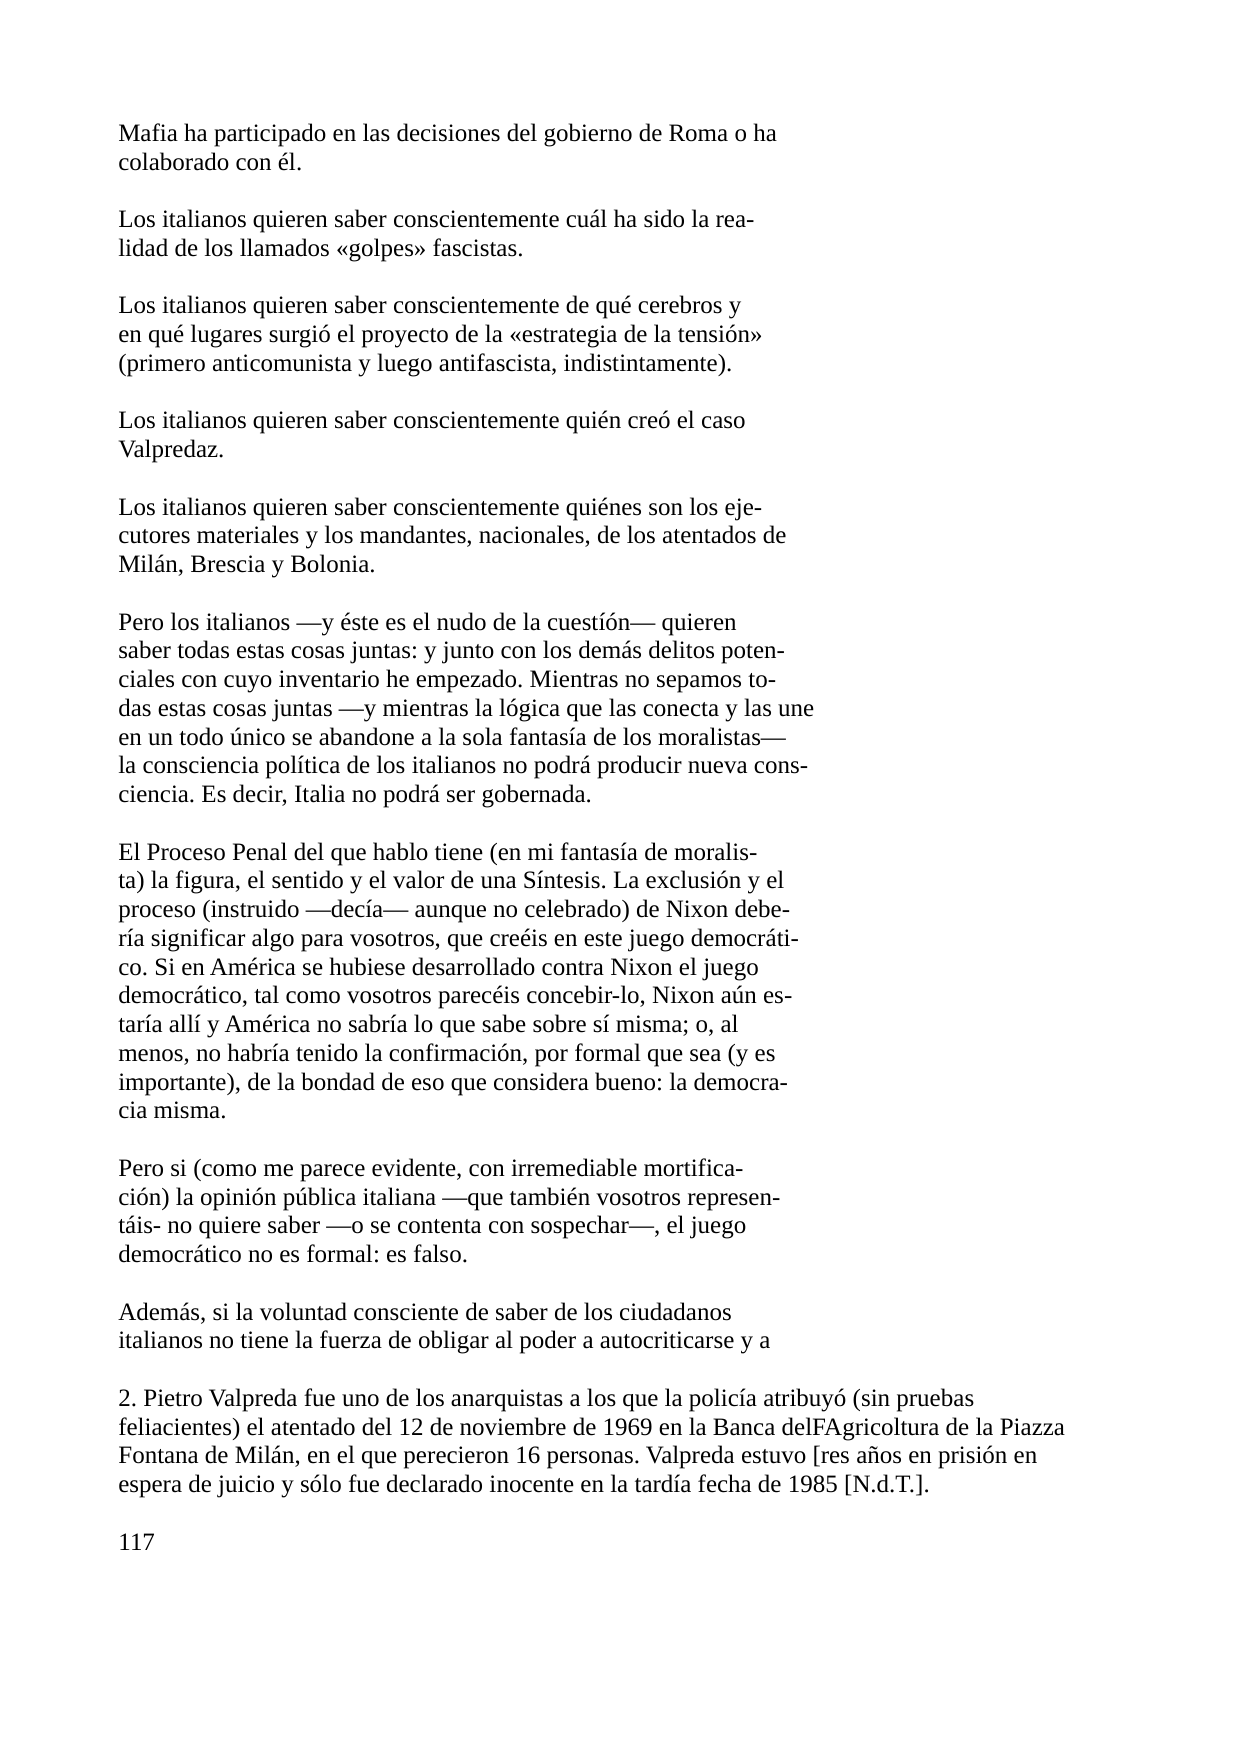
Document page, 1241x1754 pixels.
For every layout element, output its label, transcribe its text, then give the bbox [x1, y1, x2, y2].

text El Proceso Penal del que hablo tiene (en mi fantasía de moralis- [118, 837, 1122, 866]
text proceso (instruido —decía— aunque no celebrado) de Nixon debe- [118, 894, 1122, 923]
text menos, no habría tenido la confirmación, por formal que sea (y es [118, 1038, 1122, 1067]
text en un todo único se abandone a la sola fantasía de los moralistas— [118, 722, 1122, 751]
text Los italianos quieren saber conscientemente quién creó el caso [118, 406, 1122, 434]
text colaborado con él. [118, 147, 1122, 176]
text taría allí y América no sabría lo que sabe sobre sí misma; o, al [118, 1009, 1122, 1038]
text cutores materiales y los mandantes, nacionales, de los atentados de [118, 521, 1122, 549]
text saber todas estas cosas juntas: y junto con los demás delitos poten- [118, 636, 1122, 664]
text Los italianos quieren saber conscientemente quiénes son los eje- [118, 492, 1122, 521]
text 2. Pietro Valpreda fue uno de los anarquistas a los que la policía atribuyó (sin pruebas [118, 1383, 1122, 1412]
text espera de juicio y sólo fue declarado inocente en la tardía fecha de 1985 [N.d.T.]. [118, 1469, 1122, 1498]
text das estas cosas juntas —y mientras la lógica que las conecta y las une [118, 693, 1122, 722]
text ciales con cuyo inventario he empezado. Mientras no sepamos to- [118, 664, 1122, 693]
text Pero los italianos —y éste es el nudo de la cuestíón— quieren [118, 607, 1122, 636]
text democrático no es formal: es falso. [118, 1239, 1122, 1268]
text Los italianos quieren saber conscientemente de qué cerebros y [118, 291, 1122, 319]
text en qué lugares surgió el proyecto de la «estrategia de la tensión» [118, 319, 1122, 348]
text co. Si en América se hubiese desarrollado contra Nixon el juego [118, 952, 1122, 981]
text (primero anticomunista y luego antifascista, indistintamente). [118, 348, 1122, 377]
text importante), de la bondad de eso que considera bueno: la democra- [118, 1067, 1122, 1096]
text ría significar algo para vosotros, que creéis en este juego democráti- [118, 923, 1122, 952]
text democrático, tal como vosotros parecéis concebir-lo, Nixon aún es- [118, 981, 1122, 1009]
text Mafia ha participado en las decisiones del gobierno de Roma o ha [118, 118, 1122, 147]
text Además, si la voluntad consciente de saber de los ciudadanos [118, 1297, 1122, 1326]
text italianos no tiene la fuerza de obligar al poder a autocriticarse y a [118, 1326, 1122, 1354]
text ciencia. Es decir, Italia no podrá ser gobernada. [118, 779, 1122, 808]
text táis- no quiere saber —o se contenta con sospechar—, el juego [118, 1211, 1122, 1239]
text Valpredaz. [118, 434, 1122, 463]
text Fontana de Milán, en el que perecieron 16 personas. Valpreda estuvo [res años en prisión en [118, 1441, 1122, 1469]
text cia misma. [118, 1096, 1122, 1124]
text feliacientes) el atentado del 12 de noviembre de 1969 en la Banca delFAgricoltura de la Piazza [118, 1412, 1122, 1441]
text Milán, Brescia y Bolonia. [118, 549, 1122, 578]
text Pero si (como me parece evidente, con irremediable mortifica- [118, 1153, 1122, 1182]
text la consciencia política de los italianos no podrá producir nueva cons- [118, 751, 1122, 779]
text Los italianos quieren saber conscientemente cuál ha sido la rea- [118, 204, 1122, 233]
text ta) la figura, el sentido y el valor de una Síntesis. La exclusión y el [118, 866, 1122, 894]
text lidad de los llamados «golpes» fascistas. [118, 233, 1122, 262]
text 117 [118, 1527, 1122, 1556]
text ción) la opinión pública italiana —que también vosotros represen- [118, 1182, 1122, 1211]
